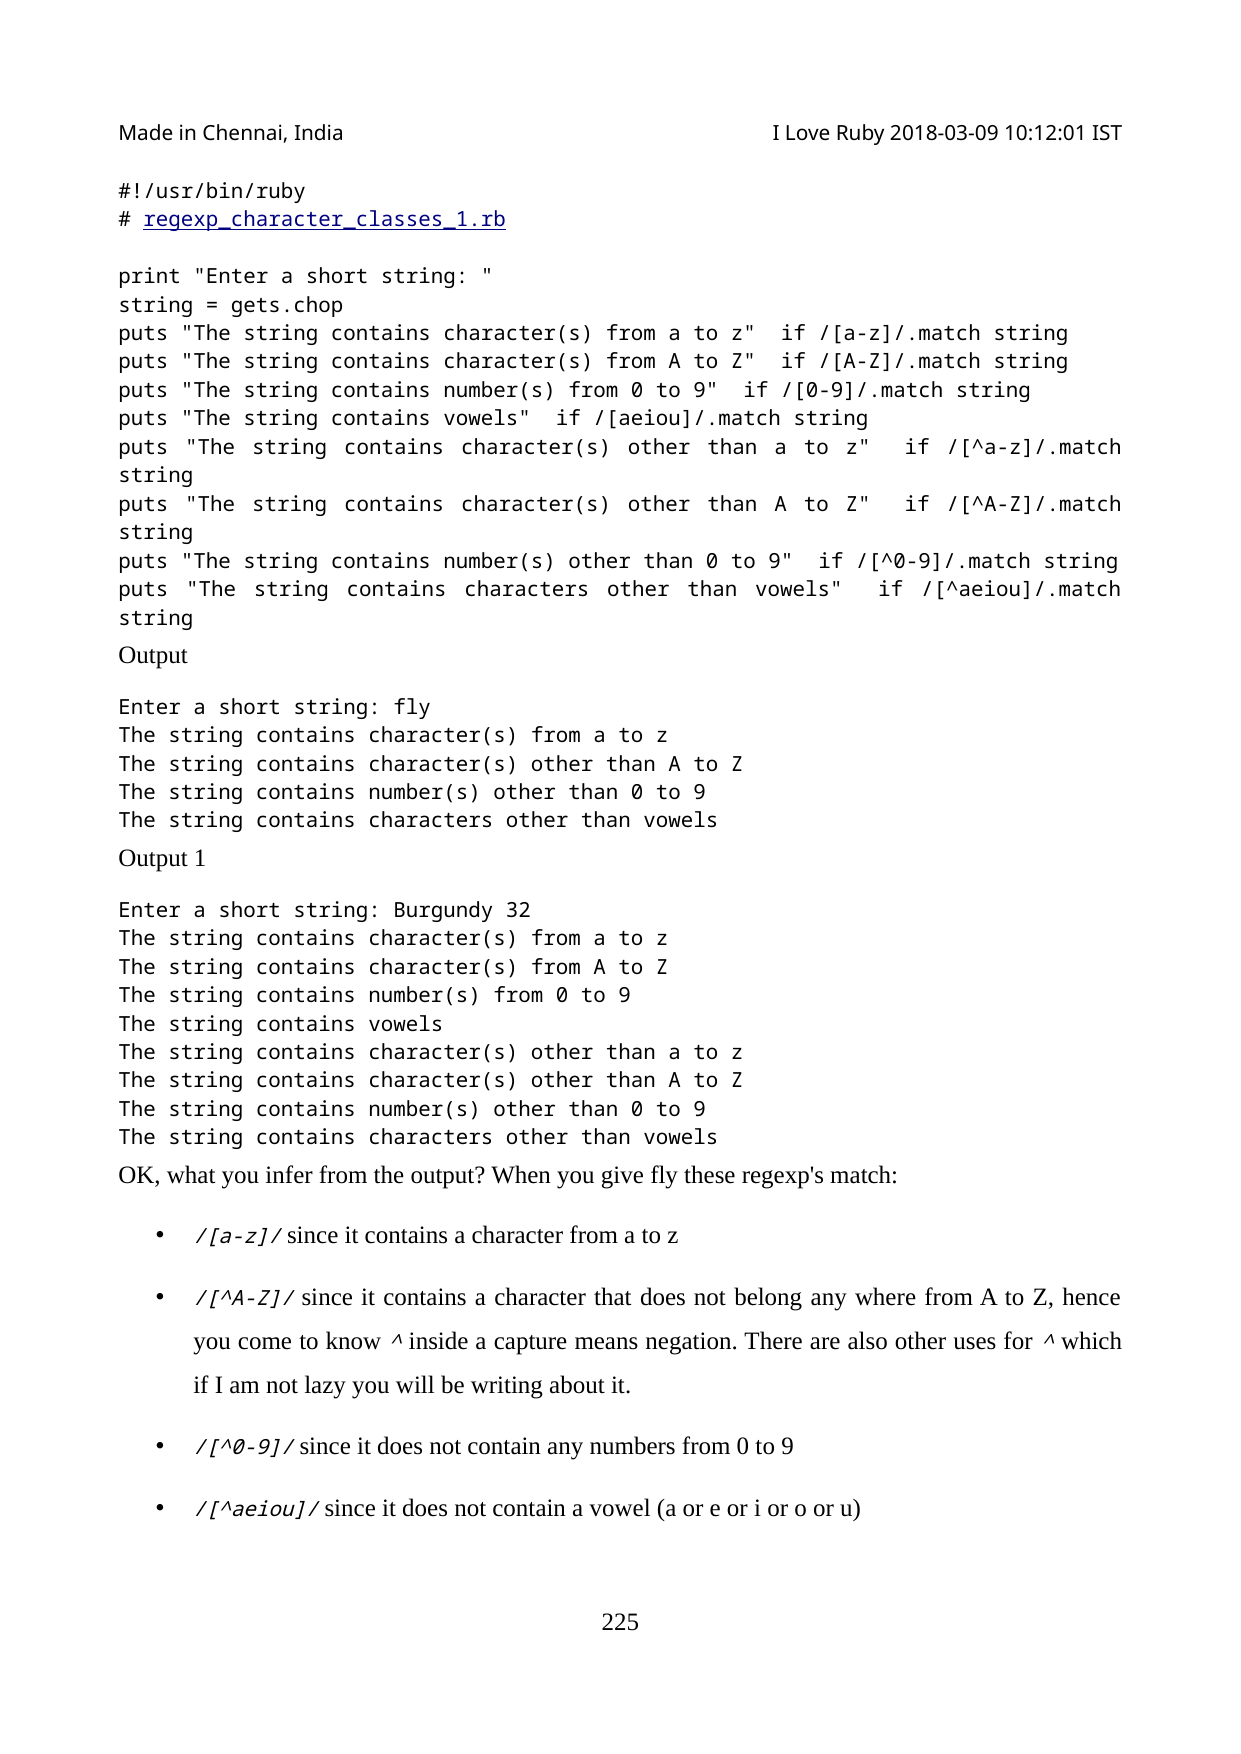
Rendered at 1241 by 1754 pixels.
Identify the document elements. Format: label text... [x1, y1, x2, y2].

list /[^aeiou]/ since it does not contain a vowel (a or e or i or o or u) [156, 1493, 1122, 1522]
text puts "The string contains character(s) other than a to z" if /[^a-z]/.match string [118, 432, 1122, 489]
list /[a-z]/ since it contains a character from a to z [156, 1221, 1122, 1250]
text print "Enter a short string: " [118, 261, 1122, 290]
text The string contains number(s) from 0 to 9 [118, 980, 1122, 1009]
text The string contains characters other than vowels [118, 806, 1122, 834]
text Output [118, 640, 1122, 669]
text # regexp_character_classes_1.rb [118, 204, 1122, 233]
text puts "The string contains characters other than vowels" if /[^aeiou]/.match string [118, 574, 1122, 631]
list /[^0-9]/ since it does not contain any numbers from 0 to 9 [156, 1431, 1122, 1460]
text string = gets.chop [118, 290, 1122, 318]
text The string contains character(s) from a to z [118, 720, 1122, 749]
text puts "The string contains vowels" if /[aeiou]/.match string [118, 403, 1122, 432]
text The string contains character(s) other than A to Z [118, 1066, 1122, 1094]
text The string contains character(s) other than a to z [118, 1037, 1122, 1066]
text The string contains character(s) from A to Z [118, 952, 1122, 980]
text Enter a short string: Burgundy 32 [118, 895, 1122, 923]
text puts "The string contains number(s) other than 0 to 9" if /[^0-9]/.match string [118, 546, 1122, 574]
text The string contains number(s) other than 0 to 9 [118, 777, 1122, 806]
text puts "The string contains character(s) from A to Z" if /[A-Z]/.match string [118, 347, 1122, 375]
text The string contains character(s) from a to z [118, 923, 1122, 952]
text The string contains characters other than vowels [118, 1122, 1122, 1151]
text #!/usr/bin/ruby [118, 176, 1122, 204]
text Output 1 [118, 843, 1122, 872]
list /[^A-Z]/ since it contains a character that does not belong any where from A to Z, hence you come to know ^ inside a capture means negation. There are also other uses for ^ which if I am not lazy you will be writing about it. [156, 1282, 1122, 1399]
text The string contains vowels [118, 1009, 1122, 1037]
text puts "The string contains character(s) from a to z" if /[a-z]/.match string [118, 318, 1122, 347]
text puts "The string contains character(s) other than A to Z" if /[^A-Z]/.match string [118, 489, 1122, 546]
text OK, what you infer from the output? When you give fly these regexp's match: [118, 1160, 1122, 1188]
text puts "The string contains number(s) from 0 to 9" if /[0-9]/.match string [118, 375, 1122, 403]
text Enter a short string: fly [118, 692, 1122, 720]
text The string contains character(s) other than A to Z [118, 749, 1122, 777]
text The string contains number(s) other than 0 to 9 [118, 1094, 1122, 1122]
